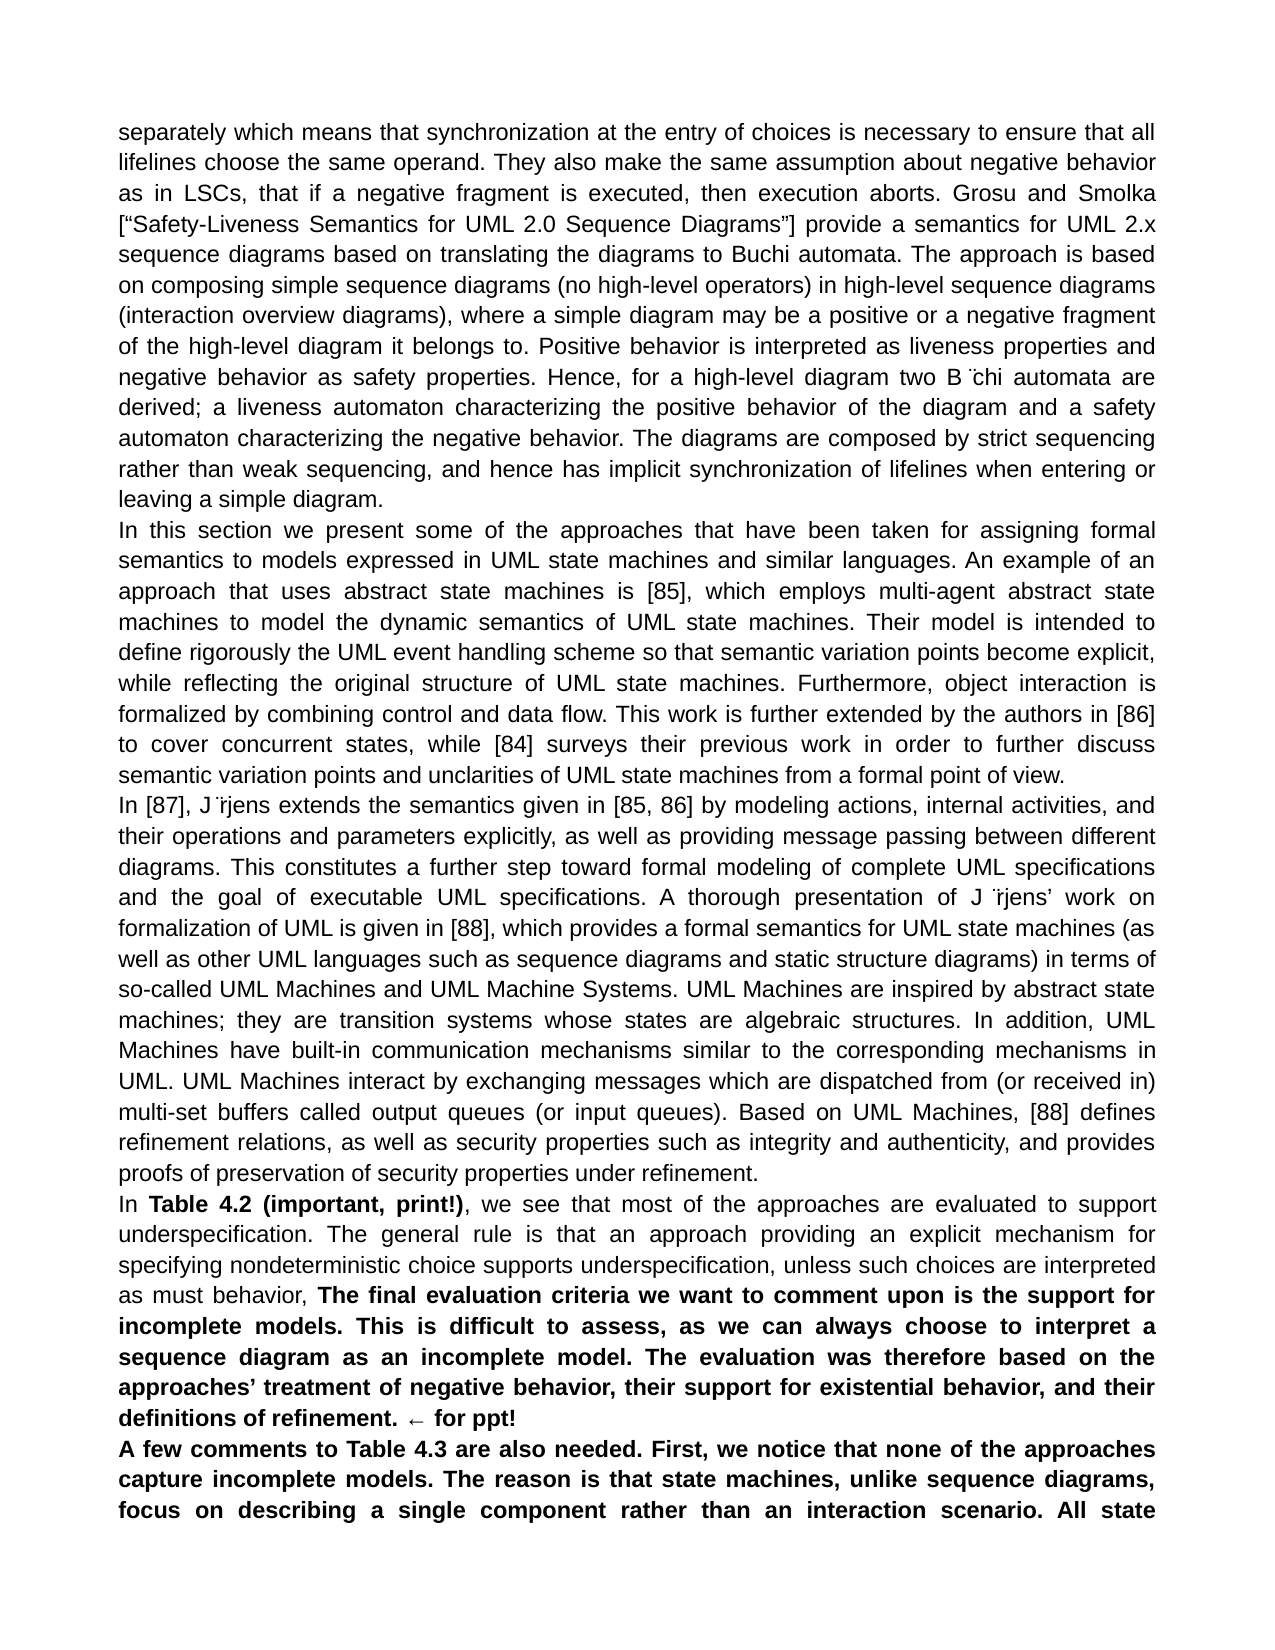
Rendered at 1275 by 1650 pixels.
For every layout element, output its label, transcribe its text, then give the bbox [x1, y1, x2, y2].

text A few comments to Table 4.3 are also needed. First, we notice that none of the approaches capture incomplete models. The reason is that state machines, unlike sequence diagrams, focus on describing a single component rather than an interaction scenario. All state [118, 1435, 1157, 1523]
text separately which means that synchronization at the entry of choices is necessary to ensure that all lifelines choose the same operand. They also make the same assumption about negative behavior as in LSCs, that if a negative fragment is executed, then execution aborts. Grosu and Smolka [“Safety-Liveness Semantics for UML 2.0 Sequence Diagrams”] provide a semantics for UML 2.x sequence diagrams based on translating the diagrams to Buchi automata. The approach is based on composing simple sequence diagrams (no high-level operators) in high-level sequence diagrams (interaction overview diagrams), where a simple diagram may be a positive or a negative fragment of the high-level diagram it belongs to. Positive behavior is interpreted as liveness properties and negative behavior as safety properties. Hence, for a high-level diagram two B ̈chi automata are derived; a liveness automaton characterizing the positive behavior of the diagram and a safety automaton characterizing the negative behavior. The diagrams are composed by strict sequencing rather than weak sequencing, and hence has implicit synchronization of lifelines when entering or leaving a simple diagram. [118, 118, 1157, 512]
text In [87], J ̈rjens extends the semantics given in [85, 86] by modeling actions, internal activities, and their operations and parameters explicitly, as well as providing message passing between different diagrams. This constitutes a further step toward formal modeling of complete UML specifications and the goal of executable UML specifications. A thorough presentation of J ̈rjens’ work on formalization of UML is given in [88], which provides a formal semantics for UML state machines (as well as other UML languages such as sequence diagrams and static structure diagrams) in terms of so-called UML Machines and UML Machine Systems. UML Machines are inspired by abstract state machines; they are transition systems whose states are algebraic structures. In addition, UML Machines have built-in communication mechanisms similar to the corresponding mechanisms in UML. UML Machines interact by exchanging messages which are dispatched from (or received in) multi-set buffers called output queues (or input queues). Based on UML Machines, [88] defines refinement relations, as well as security properties such as integrity and authenticity, and provides proofs of preservation of security properties under refinement. [118, 792, 1157, 1186]
text In Table 4.2 (important, print!), we see that most of the approaches are evaluated to support underspecification. The general rule is that an approach providing an explicit mechanism for specifying nondeterministic choice supports underspecification, unless such choices are interpreted as must behavior, The final evaluation criteria we want to comment upon is the support for incomplete models. This is difficult to assess, as we can always choose to interpret a sequence diagram as an incomplete model. The evaluation was therefore based on the approaches’ treatment of negative behavior, their support for existential behavior, and their definitions of refinement. ← for ppt! [118, 1190, 1157, 1431]
text In this section we present some of the approaches that have been taken for assigning formal semantics to models expressed in UML state machines and similar languages. An example of an approach that uses abstract state machines is [85], which employs multi-agent abstract state machines to model the dynamic semantics of UML state machines. Their model is intended to define rigorously the UML event handling scheme so that semantic variation points become explicit, while reflecting the original structure of UML state machines. Furthermore, object interaction is formalized by combining control and data flow. This work is further extended by the authors in [86] to cover concurrent states, while [84] surveys their previous work in order to further discuss semantic variation points and unclarities of UML state machines from a formal point of view. [118, 516, 1157, 788]
